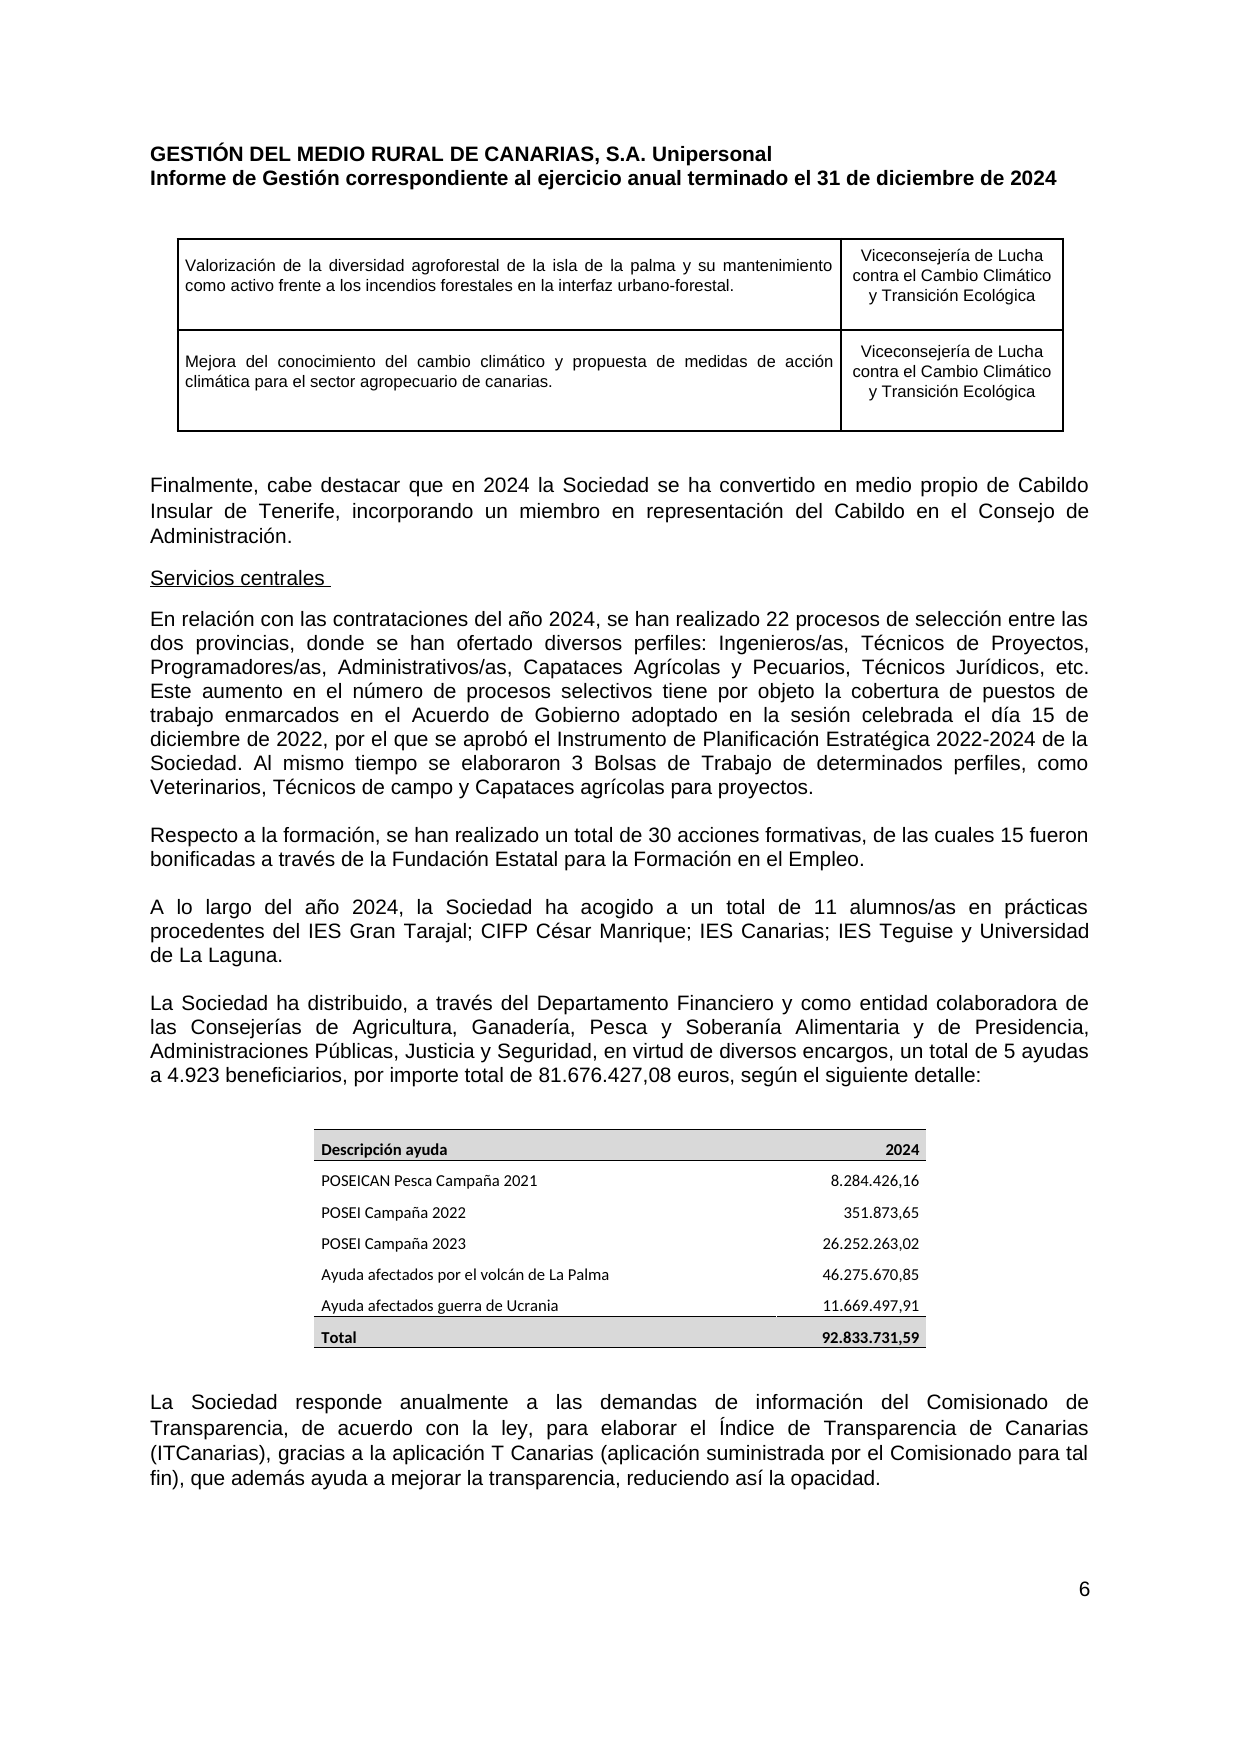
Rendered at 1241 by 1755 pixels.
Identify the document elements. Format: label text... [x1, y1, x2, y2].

table_cell POSEI Campaña 2022 [314, 1191, 776, 1222]
table_cell Viceconsejería de Lucha contra el Cambio Climático y Transición Ecológica [842, 331, 1062, 429]
table_cell 351.873,65 [777, 1191, 926, 1222]
table_cell Total [314, 1317, 776, 1347]
text A lo largo del año 2024, la Sociedad ha acogido a un total de 11 alumnos/as en prácticas procedentes del IES Gran Tarajal; CIFP César Manrique; IES Canarias; IES Teguise y Universidad de La Laguna. [150, 895, 1090, 967]
table_cell Valorización de la diversidad agroforestal de la isla de la palma y su mantenimiento como activo frente a los incendios forestales en la interfaz urbano-forestal. [179, 240, 840, 328]
table_cell POSEICAN Pesca Campaña 2021 [314, 1161, 776, 1191]
table_cell 8.284.426,16 [776, 1161, 926, 1191]
table_cell Ayuda afectados por el volcán de La Palma [314, 1254, 776, 1285]
table_cell Viceconsejería de Lucha contra el Cambio Climático y Transición Ecológica [842, 240, 1062, 328]
table_cell Ayuda afectados guerra de Ucrania [314, 1285, 776, 1316]
table_header 2024 [776, 1130, 926, 1160]
text En relación con las contrataciones del año 2024, se han realizado 22 procesos de selección entre las dos provincias, donde se han ofertado diversos perfiles: Ingenieros/as, Técnicos de Proyectos, Programadores/as, Administrativos/as, Capataces Agrícolas y Pecuarios, Técnicos Jurídicos, etc. Este aumento en el número de procesos selectivos tiene por objeto la cobertura de puestos de trabajo enmarcados en el Acuerdo de Gobierno adoptado en la sesión celebrada el día 15 de diciembre de 2022, por el que se aprobó el Instrumento de Planificación Estratégica 2022-2024 de la Sociedad. Al mismo tiempo se elaboraron 3 Bolsas de Trabajo de determinados perfiles, como Veterinarios, Técnicos de campo y Capataces agrícolas para proyectos. [150, 607, 1090, 799]
table_cell 92.833.731,59 [776, 1317, 926, 1347]
table_header Descripción ayuda [314, 1130, 776, 1160]
table_cell 11.669.497,91 [777, 1285, 926, 1316]
text La Sociedad responde anualmente a las demandas de información del Comisionado de Transparencia, de acuerdo con la ley, para elaborar el Índice de Transparencia de Canarias (ITCanarias), gracias a la aplicación T Canarias (aplicación suministrada por el Comisionado para tal fin), que además ayuda a mejorar la transparencia, reduciendo así la opacidad. [150, 1390, 1090, 1490]
table_cell 26.252.263,02 [777, 1222, 926, 1253]
text La Sociedad ha distribuido, a través del Departamento Financiero y como entidad colaboradora de las Consejerías de Agricultura, Ganadería, Pesca y Soberanía Alimentaria y de Presidencia, Administraciones Públicas, Justicia y Seguridad, en virtud de diversos encargos, un total de 5 ayudas a 4.923 beneficiarios, por importe total de 81.676.427,08 euros, según el siguiente detalle: [150, 991, 1090, 1086]
text Servicios centrales [150, 565, 1090, 589]
table_cell POSEI Campaña 2023 [314, 1222, 776, 1253]
table_cell Mejora del conocimiento del cambio climático y propuesta de medidas de acción climática para el sector agropecuario de canarias. [179, 331, 840, 429]
text Finalmente, cabe destacar que en 2024 la Sociedad se ha convertido en medio propio de Cabildo Insular de Tenerife, incorporando un miembro en representación del Cabildo en el Consejo de Administración. [150, 473, 1090, 547]
table_cell 46.275.670,85 [777, 1254, 926, 1285]
text Respecto a la formación, se han realizado un total de 30 acciones formativas, de las cuales 15 fueron bonificadas a través de la Fundación Estatal para la Formación en el Empleo. [150, 823, 1090, 871]
